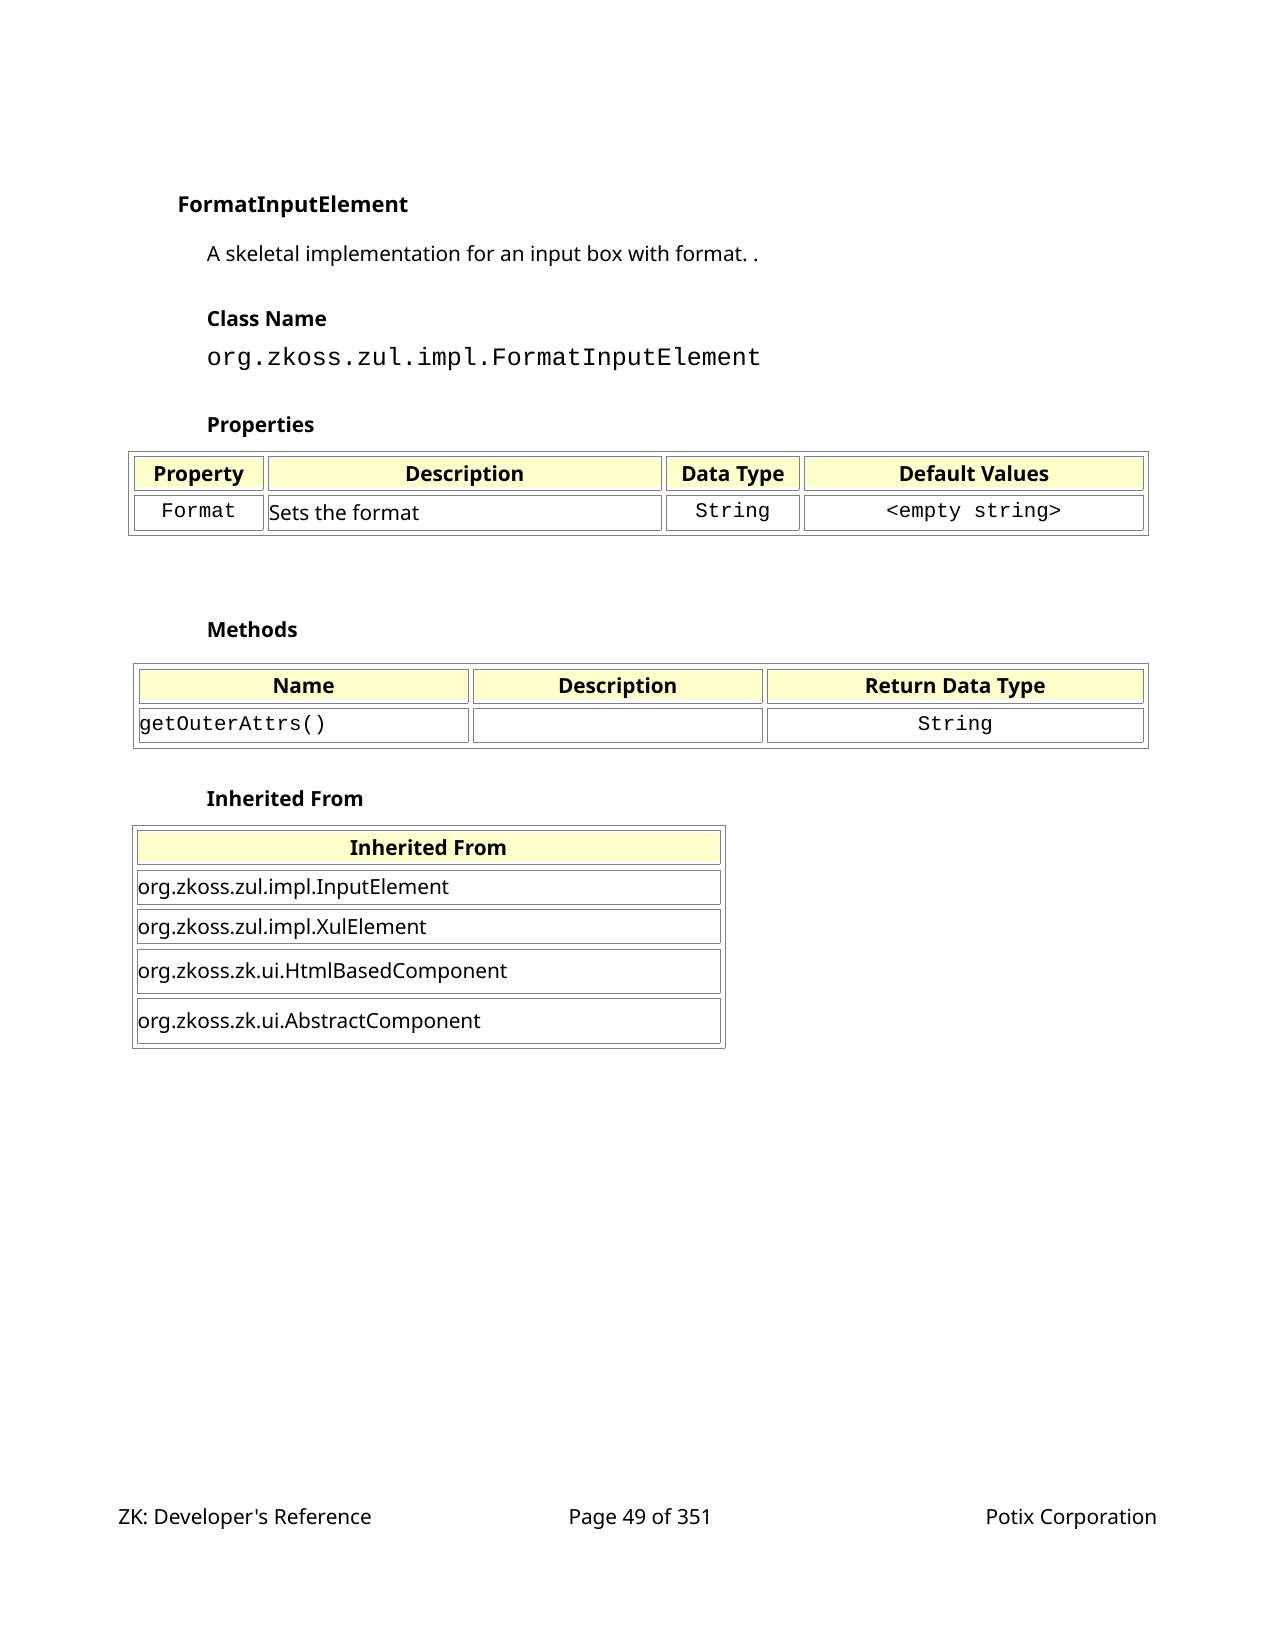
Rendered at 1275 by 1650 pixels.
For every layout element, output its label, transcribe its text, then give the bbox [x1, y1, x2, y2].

table_header Description [471, 664, 764, 702]
table_cell [474, 709, 762, 742]
table_cell org.zkoss.zk.ui.AbstractComponent [134, 993, 722, 1043]
table_header Property [131, 452, 266, 490]
subtitle Methods [207, 615, 1157, 643]
table_cell String [664, 490, 802, 529]
table_cell org.zkoss.zul.impl.InputElement [134, 864, 722, 904]
table_header Name [136, 664, 471, 702]
table_header Default Values [802, 452, 1146, 490]
table_cell org.zkoss.zk.ui.HtmlBasedComponent [134, 943, 722, 993]
table_cell <empty string> [802, 490, 1146, 529]
table_header Return Data Type [764, 664, 1146, 702]
subtitle Inherited From [207, 784, 1157, 812]
table_header Data Type [664, 452, 802, 490]
subtitle FormatInputElement [177, 189, 1157, 219]
subtitle Properties [207, 410, 1157, 438]
text org.zkoss.zul.impl.FormatInputElement [207, 345, 1157, 373]
table_cell org.zkoss.zul.impl.XulElement [134, 904, 722, 943]
subtitle Class Name [207, 304, 1157, 333]
table_cell getOuterAttrs() [136, 703, 471, 742]
table_cell [471, 703, 764, 742]
text A skeletal implementation for an input box with format. . [207, 239, 1157, 268]
table_cell Sets the format [266, 490, 664, 529]
table_cell Format [131, 490, 266, 529]
table_header Description [266, 452, 664, 490]
table_header Inherited From [134, 826, 722, 864]
table_cell String [764, 703, 1146, 742]
